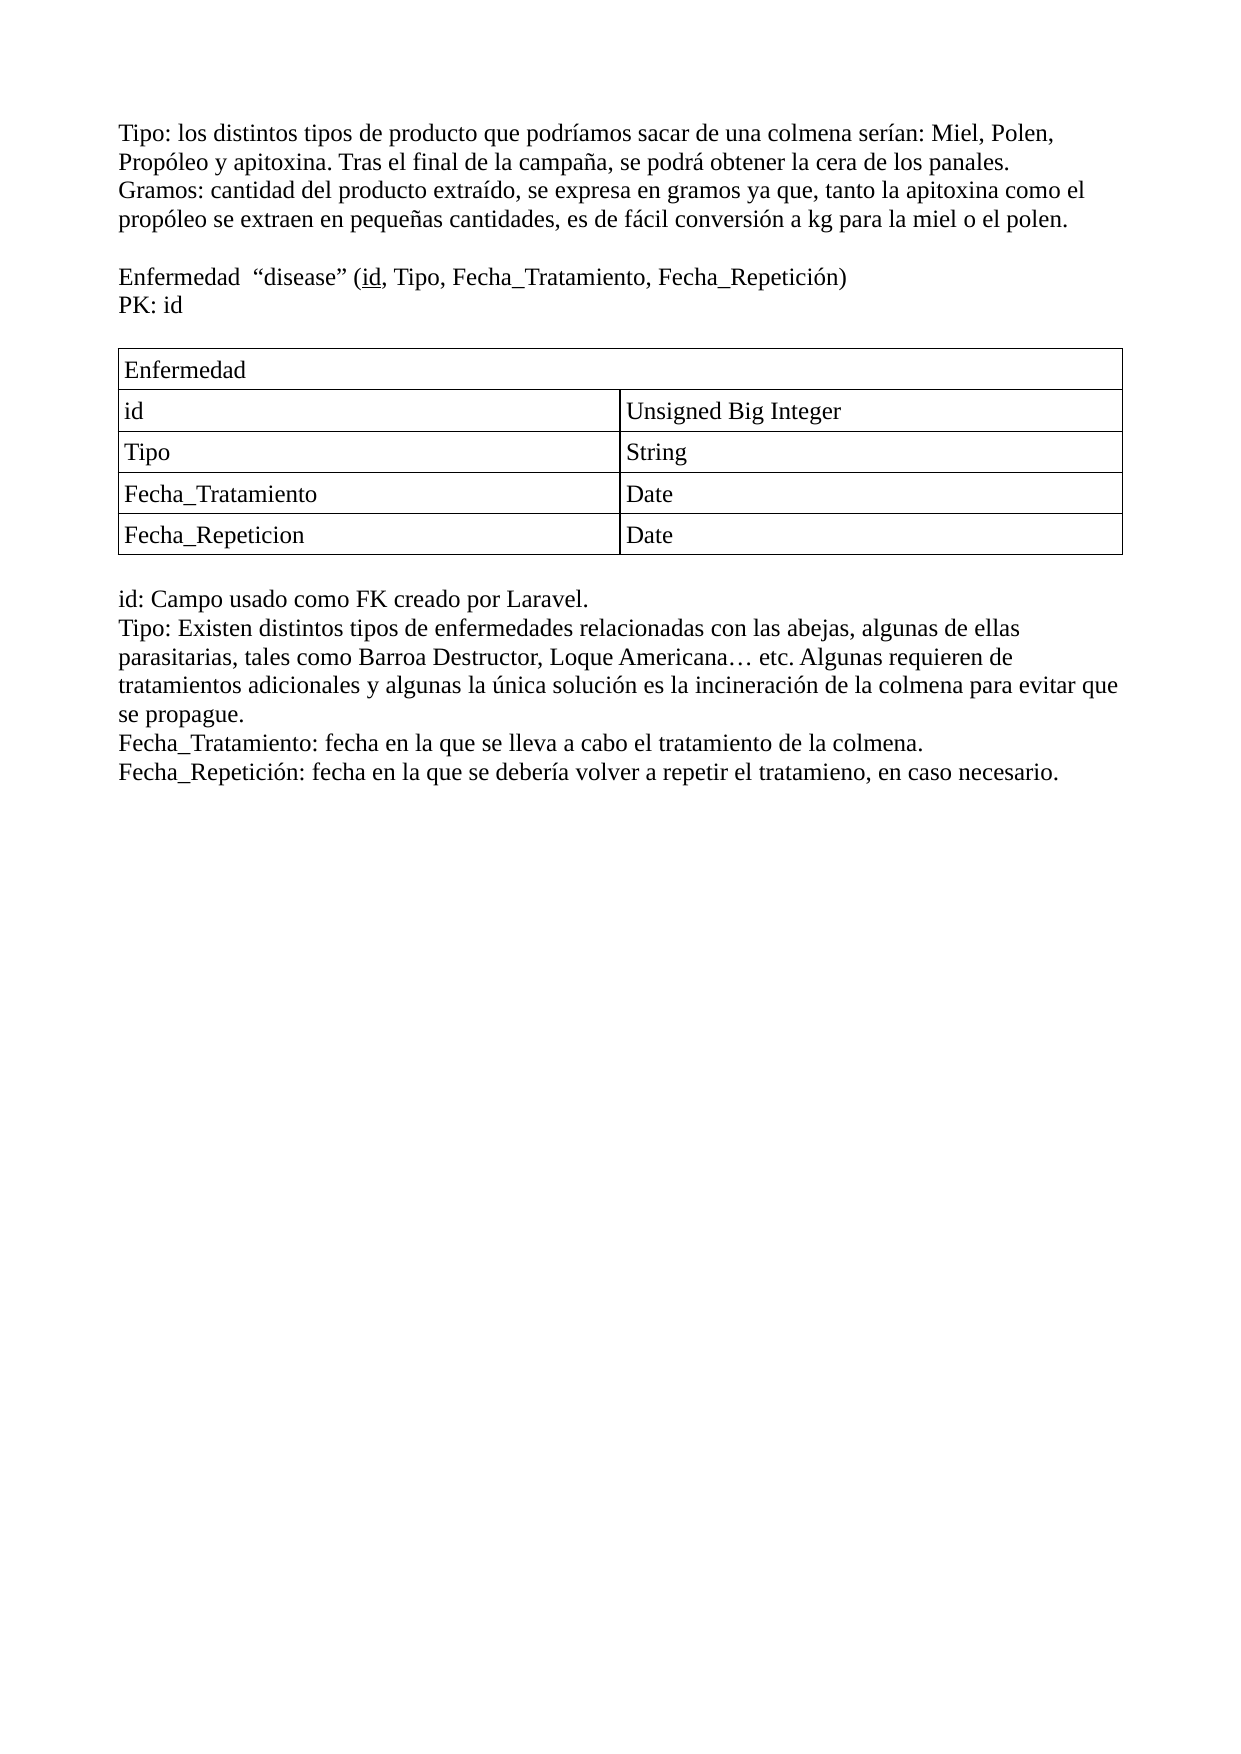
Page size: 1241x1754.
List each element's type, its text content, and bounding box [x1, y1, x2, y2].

text Gramos: cantidad del producto extraído, se expresa en gramos ya que, tanto la apitoxina como el propóleo se extraen en pequeñas cantidades, es de fácil conversión a kg para la miel o el polen. [118, 176, 1122, 233]
text Enfermedad “disease” (id, Tipo, Fecha_Tratamiento, Fecha_Repetición) [118, 262, 1122, 291]
table_cell id [119, 390, 619, 431]
text Fecha_Tratamiento: fecha en la que se lleva a cabo el tratamiento de la colmena. [118, 728, 1122, 757]
text Tipo: los distintos tipos de producto que podríamos sacar de una colmena serían: Miel, Polen, Propóleo y apitoxina. Tras el final de la campaña, se podrá obtener la cera de los panales. [118, 118, 1122, 176]
text Tipo: Existen distintos tipos de enfermedades relacionadas con las abejas, algunas de ellas parasitarias, tales como Barroa Destructor, Loque Americana… etc. Algunas requieren de tratamientos adicionales y algunas la única solución es la incineración de la colmena para evitar que se propague. [118, 613, 1122, 728]
table_cell Unsigned Big Integer [621, 390, 1122, 431]
text id: Campo usado como FK creado por Laravel. [118, 584, 1122, 613]
table_cell Tipo [119, 432, 619, 472]
table_cell Date [621, 473, 1122, 513]
table_cell Date [621, 514, 1122, 554]
table_cell String [621, 432, 1122, 472]
text PK: id [118, 291, 1122, 319]
table_cell Fecha_Repeticion [119, 514, 619, 554]
table_header Enfermedad [119, 349, 1122, 389]
table_cell Fecha_Tratamiento [119, 473, 619, 513]
text Fecha_Repetición: fecha en la que se debería volver a repetir el tratamieno, en caso necesario. [118, 757, 1122, 785]
